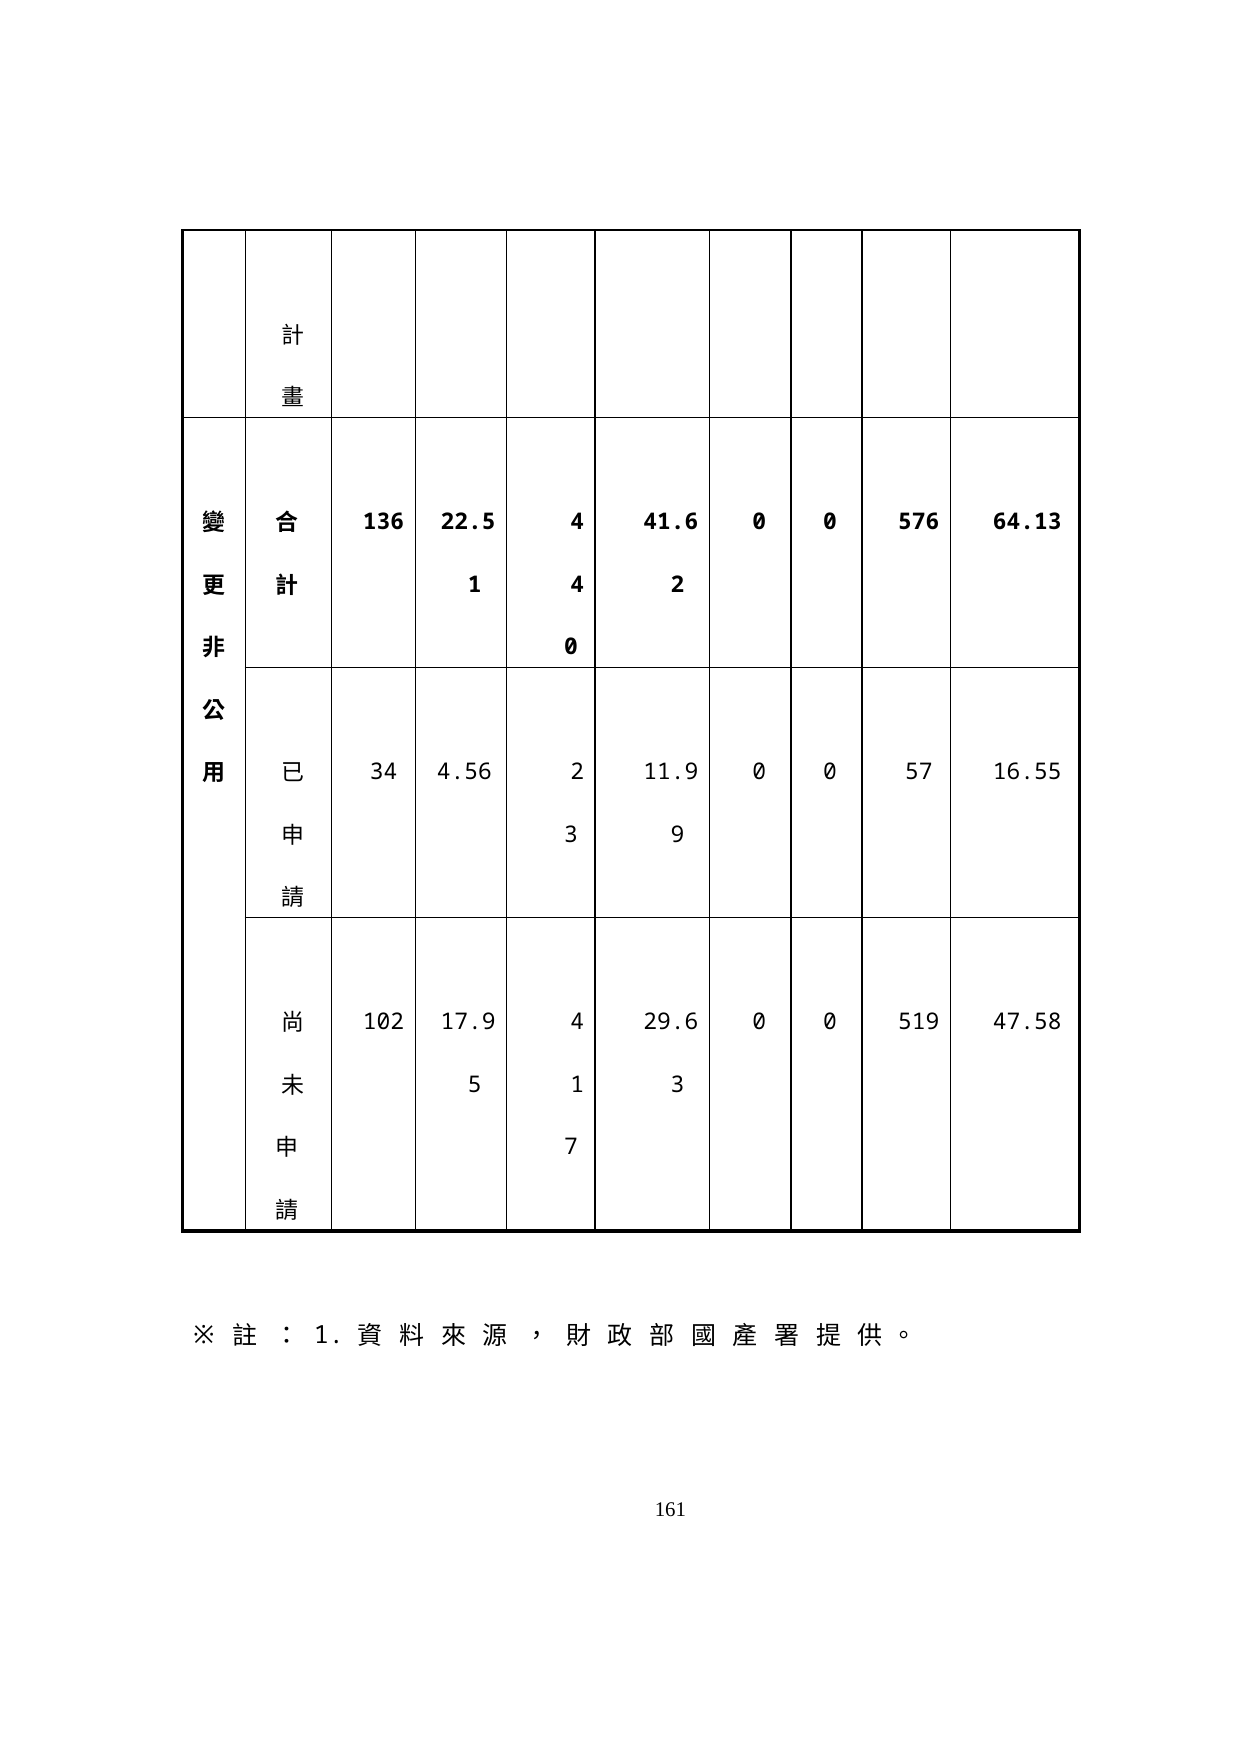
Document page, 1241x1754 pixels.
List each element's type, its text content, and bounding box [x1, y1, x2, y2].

table_cell [863, 231, 950, 417]
table_cell 47.58 [951, 918, 1078, 1229]
table_cell [507, 231, 594, 417]
table_cell 417 [507, 918, 594, 1229]
table_cell [332, 231, 415, 417]
table_cell [416, 231, 506, 417]
table_cell 576 [863, 418, 950, 667]
table_cell 57 [863, 668, 950, 917]
table_cell 0 [792, 918, 861, 1229]
table_cell 64.13 [951, 418, 1078, 667]
table_cell 0 [792, 418, 861, 667]
table_cell 尚未 申請 [246, 918, 331, 1229]
table_cell 已申請 [246, 668, 331, 917]
table_cell 17.95 [416, 918, 506, 1229]
table_cell 34 [332, 668, 415, 917]
table_cell 22.51 [416, 418, 506, 667]
table_cell 29.63 [596, 918, 709, 1229]
table_cell 變 更 非 公 用 [184, 418, 245, 1229]
table_cell [184, 231, 245, 417]
text ※註：1.資料來源，財政部國產署提供。 [183, 1292, 1058, 1354]
table_cell 0 [792, 668, 861, 917]
table_cell 440 [507, 418, 594, 667]
table_cell 136 [332, 418, 415, 667]
table_cell 41.62 [596, 418, 709, 667]
table_cell 0 [710, 918, 790, 1229]
table_cell 16.55 [951, 668, 1078, 917]
table_cell [951, 231, 1078, 417]
table_cell [710, 231, 790, 417]
table_cell 0 [710, 418, 790, 667]
table_cell 519 [863, 918, 950, 1229]
table_cell 0 [710, 668, 790, 917]
table_cell 102 [332, 918, 415, 1229]
table_cell [792, 231, 861, 417]
table_cell 4.56 [416, 668, 506, 917]
table_cell 計畫 [246, 231, 331, 417]
table_cell [596, 231, 709, 417]
table_cell 合計 [246, 418, 331, 667]
table_cell 23 [507, 668, 594, 917]
table_cell 11.99 [596, 668, 709, 917]
